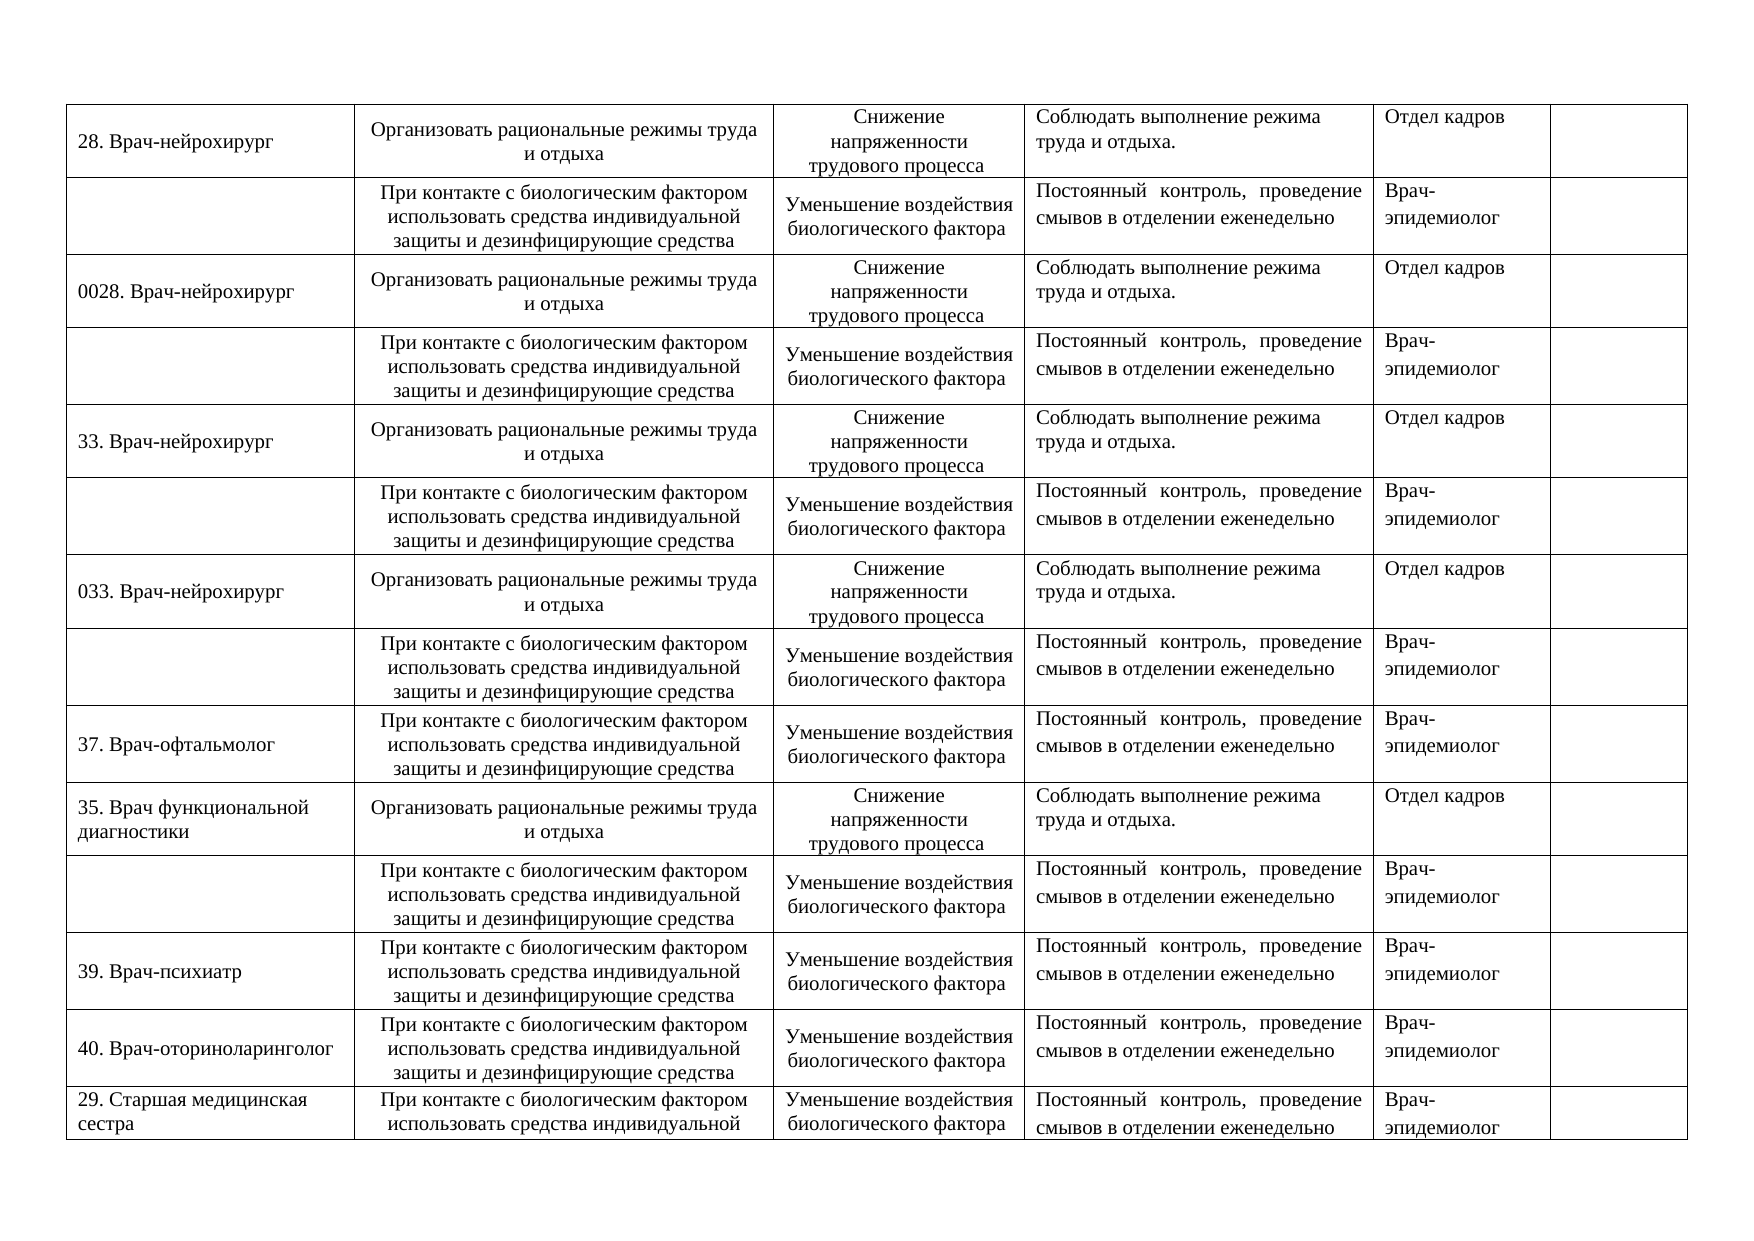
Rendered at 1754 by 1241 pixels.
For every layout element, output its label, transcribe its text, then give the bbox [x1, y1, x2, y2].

table_cell Врач-эпидемиолог [1374, 478, 1550, 554]
table_cell Снижение напряженности трудового процесса [774, 405, 1024, 477]
table_cell [67, 856, 354, 932]
table_cell При контакте с биологическим фактором использовать средства индивидуальной защиты и дезинфицирующие средства [355, 706, 773, 782]
table_cell [1551, 856, 1687, 932]
table_cell Уменьшение воздействия биологического фактора [774, 328, 1024, 404]
table_cell При контакте с биологическим фактором использовать средства индивидуальной защиты и дезинфицирующие средства [355, 178, 773, 254]
table_cell Постоянный контроль, проведение смывов в отделении еженедельно [1025, 178, 1373, 254]
table_cell [1551, 1087, 1687, 1139]
table_cell При контакте с биологическим фактором использовать средства индивидуальной защиты и дезинфицирующие средства [355, 933, 773, 1009]
table_cell [1551, 629, 1687, 705]
table_cell 33. Врач-нейрохирург [67, 405, 354, 477]
table_cell Уменьшение воздействия биологического фактора [774, 178, 1024, 254]
table_cell [1551, 706, 1687, 782]
table_cell Уменьшение воздействия биологического фактора [774, 478, 1024, 554]
table_cell Врач-эпидемиолог [1374, 178, 1550, 254]
table_cell [1551, 105, 1687, 177]
table_cell [1551, 328, 1687, 404]
table_cell 35. Врач функциональной диагностики [67, 783, 354, 855]
table_cell Врач-эпидемиолог [1374, 328, 1550, 404]
table_cell Врач-эпидемиолог [1374, 856, 1550, 932]
table_cell 40. Врач-оториноларинголог [67, 1010, 354, 1086]
table_cell Отдел кадров [1374, 105, 1550, 177]
table_cell 033. Врач-нейрохирург [67, 555, 354, 628]
table_cell Постоянный контроль, проведение смывов в отделении еженедельно [1025, 856, 1373, 932]
table_cell Врач-эпидемиолог [1374, 933, 1550, 1009]
table_cell Уменьшение воздействия биологического фактора [774, 1087, 1024, 1139]
table_cell [67, 629, 354, 705]
table_cell Соблюдать выполнение режима труда и отдыха. [1025, 105, 1373, 177]
table_cell Врач-эпидемиолог [1374, 1087, 1550, 1139]
table_cell Снижение напряженности трудового процесса [774, 555, 1024, 628]
table_cell При контакте с биологическим фактором использовать средства индивидуальной [355, 1087, 773, 1139]
table_cell Отдел кадров [1374, 555, 1550, 628]
table_cell Отдел кадров [1374, 783, 1550, 855]
table_cell Организовать рациональные режимы труда и отдыха [355, 105, 773, 177]
table_cell Снижение напряженности трудового процесса [774, 255, 1024, 327]
table_cell Организовать рациональные режимы труда и отдыха [355, 255, 773, 327]
table_cell Постоянный контроль, проведение смывов в отделении еженедельно [1025, 706, 1373, 782]
table_cell Постоянный контроль, проведение смывов в отделении еженедельно [1025, 328, 1373, 404]
table_cell Отдел кадров [1374, 255, 1550, 327]
table_cell [1551, 1010, 1687, 1086]
table_cell Постоянный контроль, проведение смывов в отделении еженедельно [1025, 478, 1373, 554]
table_cell Постоянный контроль, проведение смывов в отделении еженедельно [1025, 1010, 1373, 1086]
table_cell При контакте с биологическим фактором использовать средства индивидуальной защиты и дезинфицирующие средства [355, 1010, 773, 1086]
table_cell Соблюдать выполнение режима труда и отдыха. [1025, 255, 1373, 327]
table_cell [1551, 405, 1687, 477]
table_cell 37. Врач-офтальмолог [67, 706, 354, 782]
table_cell [1551, 255, 1687, 327]
table_cell Постоянный контроль, проведение смывов в отделении еженедельно [1025, 1087, 1373, 1139]
table_cell Постоянный контроль, проведение смывов в отделении еженедельно [1025, 933, 1373, 1009]
table_cell Снижение напряженности трудового процесса [774, 783, 1024, 855]
table_cell 39. Врач-психиатр [67, 933, 354, 1009]
table_cell Врач-эпидемиолог [1374, 629, 1550, 705]
table_cell Постоянный контроль, проведение смывов в отделении еженедельно [1025, 629, 1373, 705]
table_cell [1551, 933, 1687, 1009]
table_cell [67, 178, 354, 254]
table_cell Уменьшение воздействия биологического фактора [774, 706, 1024, 782]
table_cell При контакте с биологическим фактором использовать средства индивидуальной защиты и дезинфицирующие средства [355, 856, 773, 932]
table_cell Организовать рациональные режимы труда и отдыха [355, 783, 773, 855]
table_cell При контакте с биологическим фактором использовать средства индивидуальной защиты и дезинфицирующие средства [355, 328, 773, 404]
table_cell [1551, 178, 1687, 254]
table_cell Организовать рациональные режимы труда и отдыха [355, 405, 773, 477]
table_cell Снижение напряженности трудового процесса [774, 105, 1024, 177]
table_cell При контакте с биологическим фактором использовать средства индивидуальной защиты и дезинфицирующие средства [355, 478, 773, 554]
table_cell [67, 328, 354, 404]
table_cell Уменьшение воздействия биологического фактора [774, 856, 1024, 932]
table_cell [1551, 555, 1687, 628]
table_cell [67, 478, 354, 554]
table_cell Соблюдать выполнение режима труда и отдыха. [1025, 783, 1373, 855]
table_cell Соблюдать выполнение режима труда и отдыха. [1025, 555, 1373, 628]
table_cell Врач-эпидемиолог [1374, 706, 1550, 782]
table_cell Уменьшение воздействия биологического фактора [774, 933, 1024, 1009]
table_cell Организовать рациональные режимы труда и отдыха [355, 555, 773, 628]
table_cell [1551, 783, 1687, 855]
table_cell [1551, 478, 1687, 554]
table_cell 29. Старшая медицинская сестра [67, 1087, 354, 1139]
table_cell Уменьшение воздействия биологического фактора [774, 629, 1024, 705]
table_cell 28. Врач-нейрохирург [67, 105, 354, 177]
table_cell Отдел кадров [1374, 405, 1550, 477]
table_cell Уменьшение воздействия биологического фактора [774, 1010, 1024, 1086]
table_cell Врач-эпидемиолог [1374, 1010, 1550, 1086]
table_cell Соблюдать выполнение режима труда и отдыха. [1025, 405, 1373, 477]
table_cell При контакте с биологическим фактором использовать средства индивидуальной защиты и дезинфицирующие средства [355, 629, 773, 705]
table_cell 0028. Врач-нейрохирург [67, 255, 354, 327]
